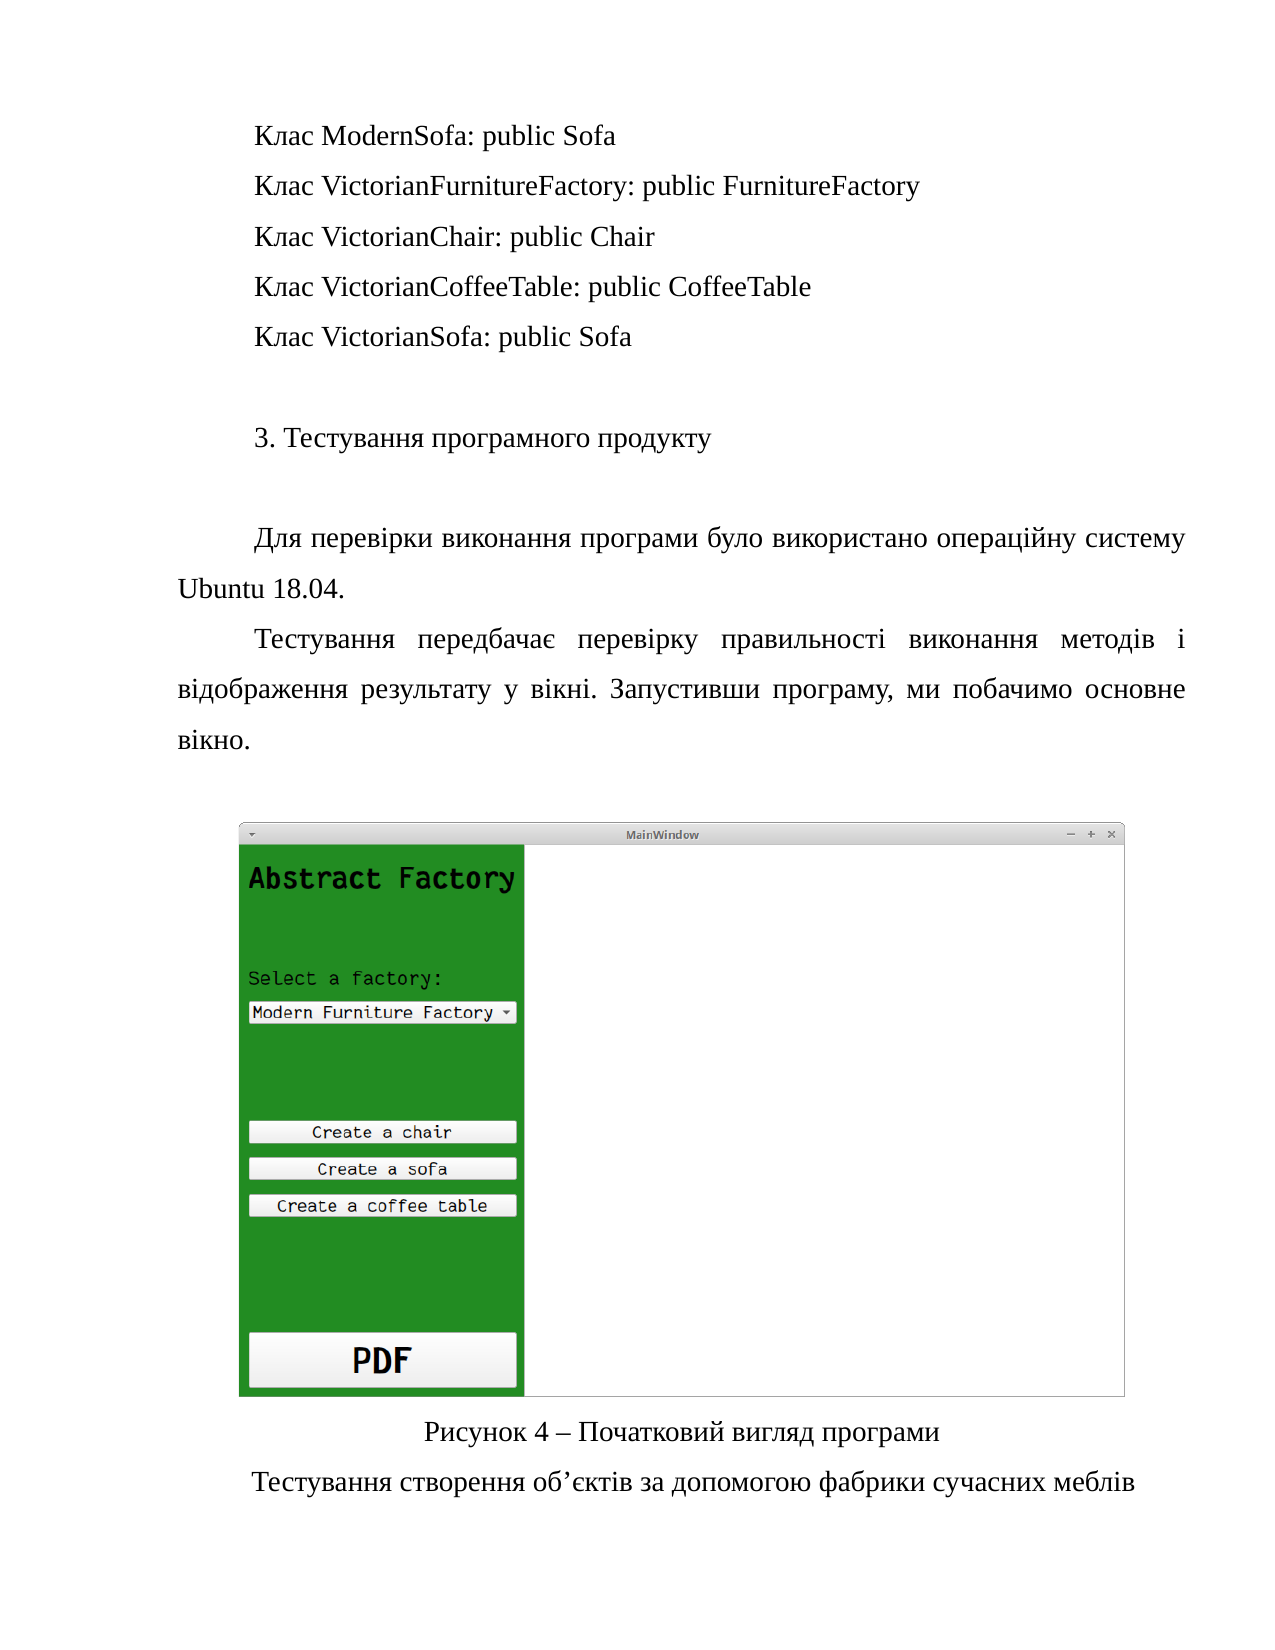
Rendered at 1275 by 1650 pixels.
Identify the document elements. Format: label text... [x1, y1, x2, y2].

text Для перевірки виконання програми було використано операційну систему Ubuntu 18.04. [177, 521, 1186, 604]
text Тестування передбачає перевірку правильності виконання методів і відображення результату у вікні. Запустивши програму, ми побачимо основне вікно. [177, 621, 1186, 755]
text Тестування створення об’єктів за допомогою фабрики сучасних меблів [177, 1464, 1186, 1498]
text Клас ModernSofa: public Sofa [177, 118, 1186, 152]
picture [238, 822, 1125, 1397]
text Клас VictorianFurnitureFactory: public FurnitureFactory [177, 168, 1186, 202]
text Клас VictorianSofa: public Sofa [177, 319, 1186, 353]
text Клас VictorianCoffeeTable: public CoffeeTable [177, 269, 1186, 303]
text Клас VictorianChair: public Chair [177, 219, 1186, 252]
text Рисунок 4 – Початковий вигляд програми [177, 1414, 1186, 1447]
text 3. Тестування програмного продукту [177, 420, 1186, 453]
